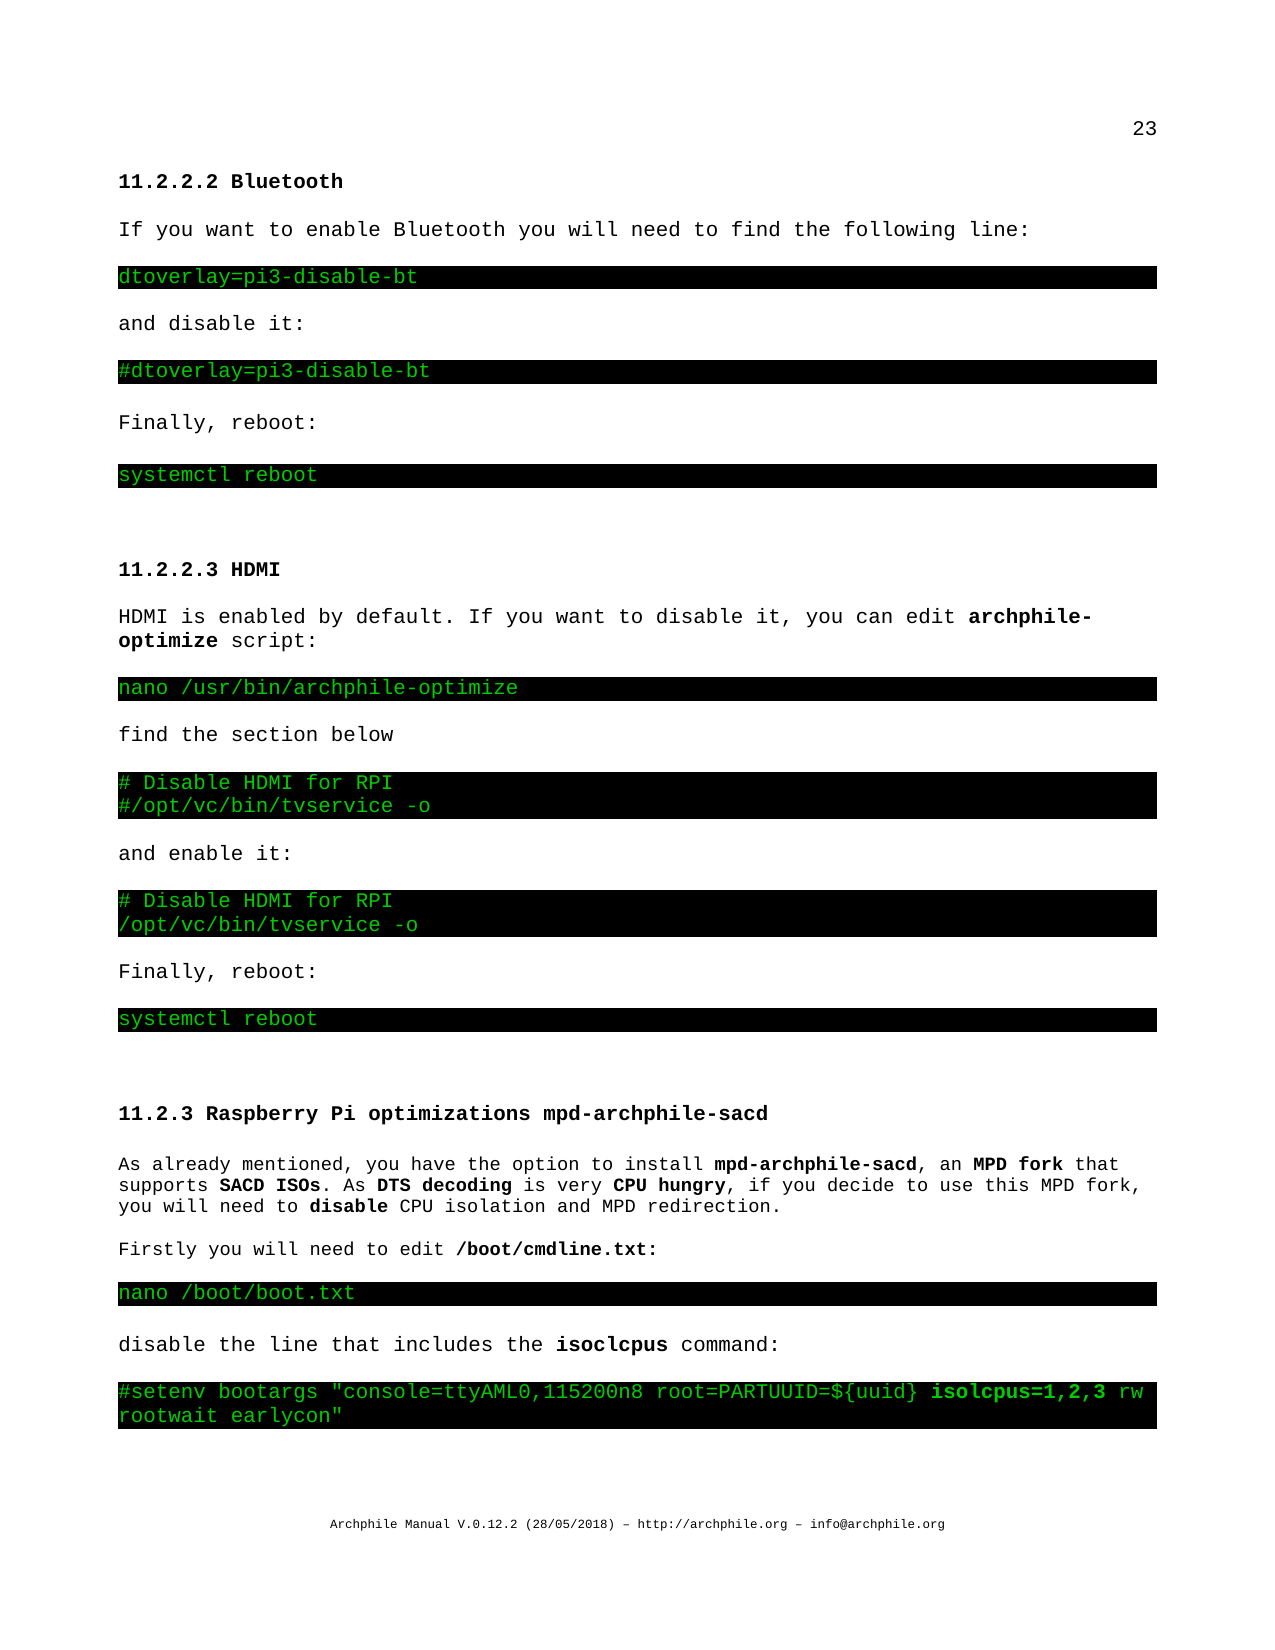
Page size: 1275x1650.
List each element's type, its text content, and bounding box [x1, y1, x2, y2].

text If you want to enable Bluetooth you will need to find the following line: [118, 218, 1157, 242]
text As already mentioned, you have the option to install mpd-archphile-sacd, an MPD fork that supports SACD ISOs. As DTS decoding is very CPU hungry, if you decide to use this MPD fork, you will need to disable CPU isolation and MPD redirection. [118, 1155, 1157, 1218]
text #setenv bootargs "console=ttyAML0,115200n8 root=PARTUUID=${uuid} isolcpus=1,2,3 rw rootwait earlycon" [118, 1382, 1157, 1429]
text Firstly you will need to edit /boot/cmdline.txt: [118, 1240, 1157, 1261]
text # Disable HDMI for RPI [118, 772, 1157, 795]
text nano /usr/bin/archphile-optimize [118, 677, 1157, 701]
text and enable it: [118, 843, 1157, 866]
text #dtoverlay=pi3-disable-bt [118, 360, 1157, 384]
text HDMI is enabled by default. If you want to disable it, you can edit archphile-optimize script: [118, 606, 1157, 653]
text /opt/vc/bin/tvservice -o [118, 914, 1157, 937]
text and disable it: [118, 313, 1157, 337]
text #/opt/vc/bin/tvservice -o [118, 795, 1157, 819]
text systemctl reboot [118, 464, 1157, 488]
text Finally, reboot: [118, 961, 1157, 984]
text dtoverlay=pi3-disable-bt [118, 266, 1157, 289]
text 11.2.2.3 HDMI [118, 559, 1157, 583]
text disable the line that includes the isoclcpus command: [118, 1334, 1157, 1358]
text nano /boot/boot.txt [118, 1282, 1157, 1306]
text # Disable HDMI for RPI [118, 890, 1157, 914]
text systemctl reboot [118, 1008, 1157, 1032]
text find the section below [118, 724, 1157, 748]
text Finally, reboot: [118, 412, 1157, 436]
text 11.2.2.2 Bluetooth [118, 171, 1157, 195]
text 11.2.3 Raspberry Pi optimizations mpd-archphile-sacd [118, 1103, 1157, 1126]
